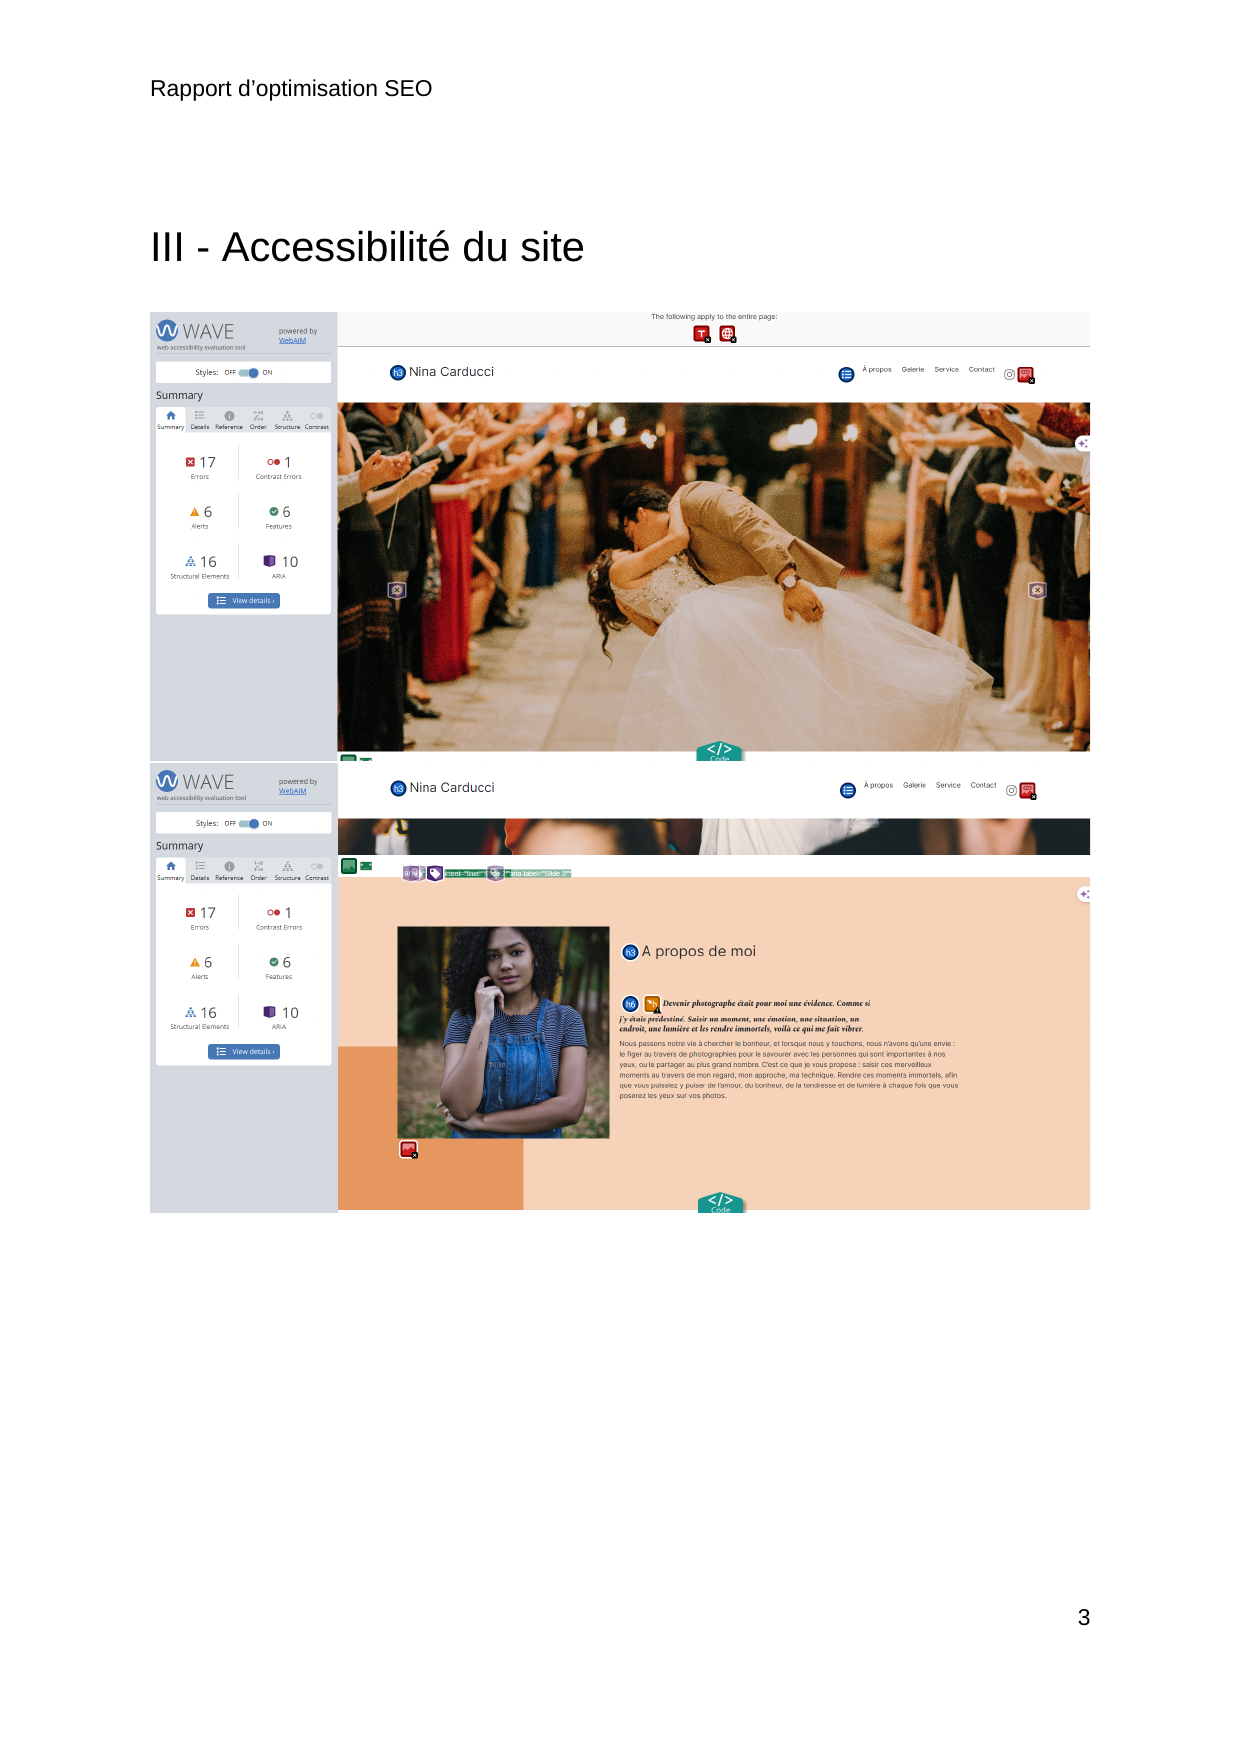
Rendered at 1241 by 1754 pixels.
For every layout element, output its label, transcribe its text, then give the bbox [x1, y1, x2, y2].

subtitle III - Accessibilité du site [150, 222, 1090, 270]
